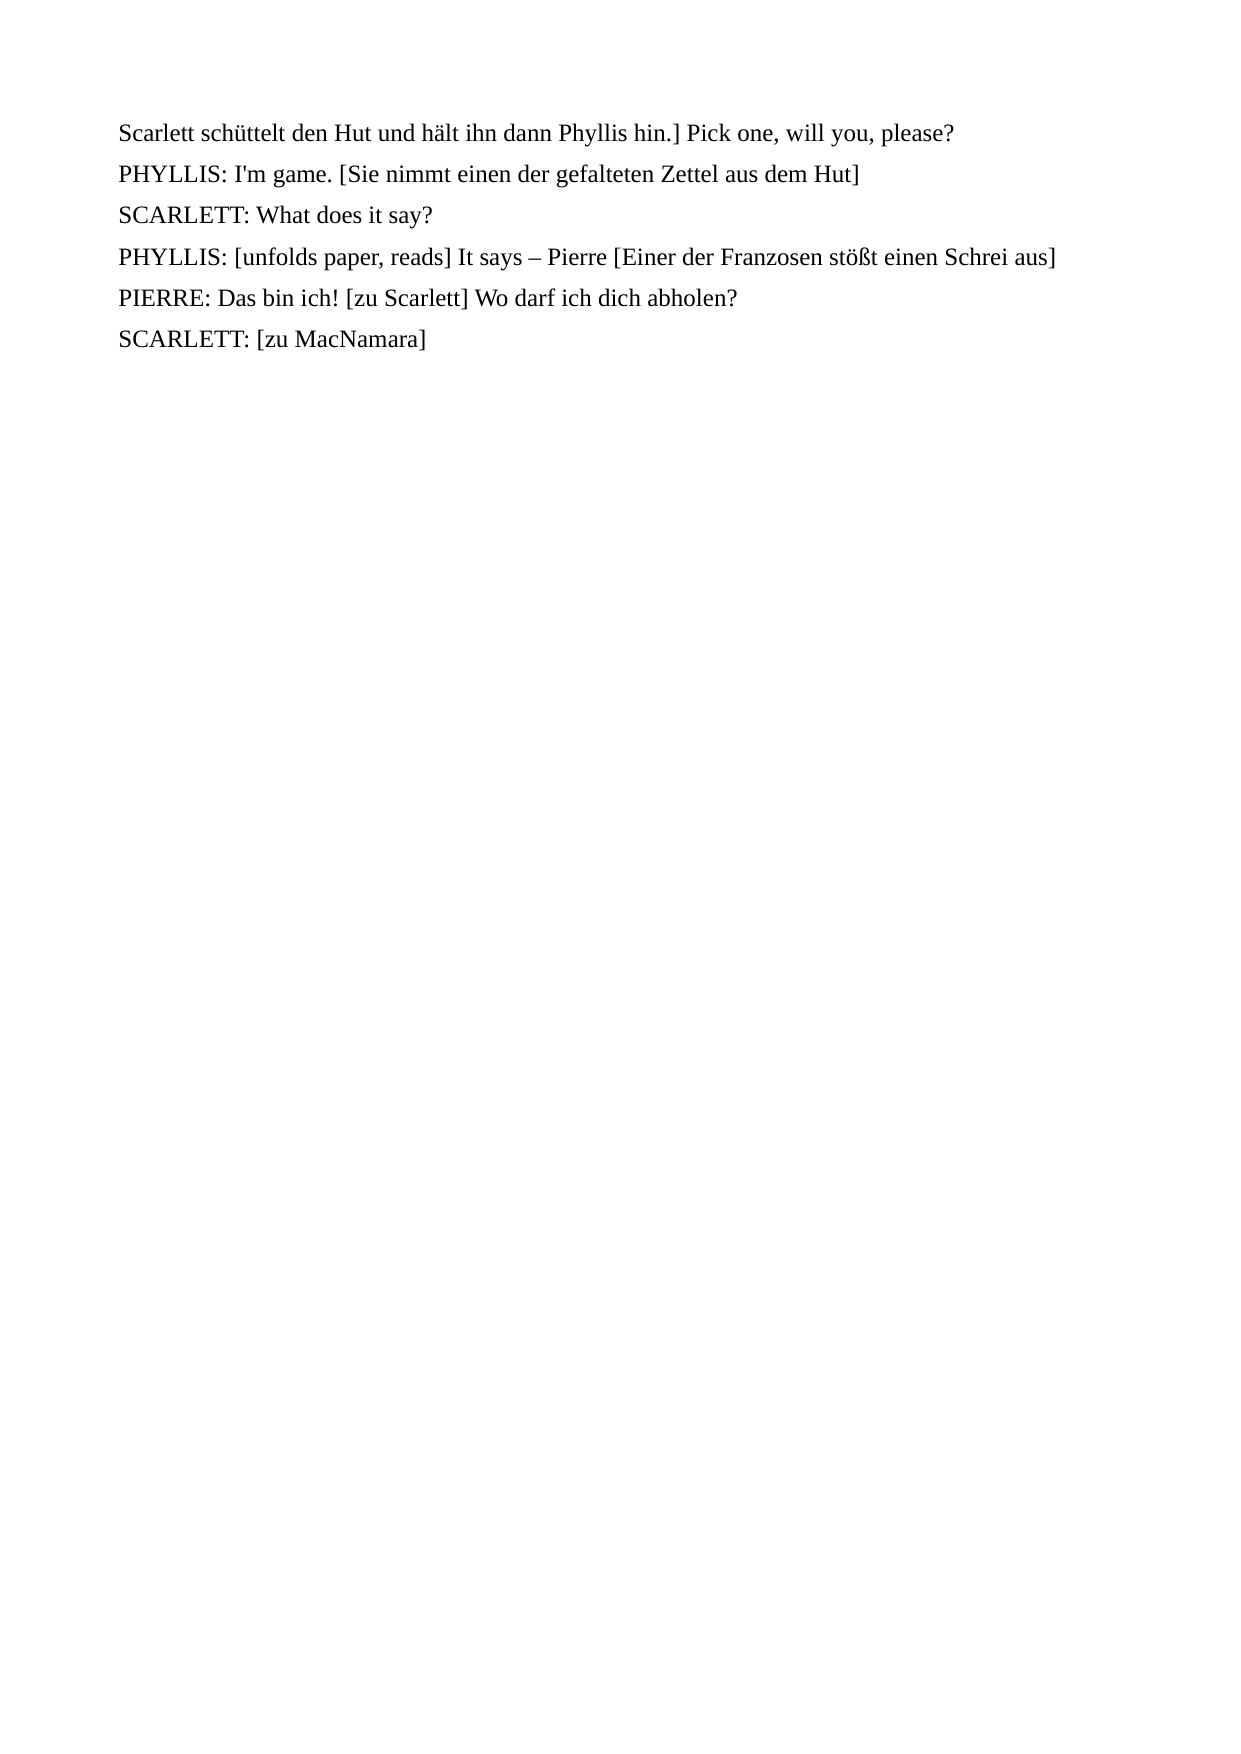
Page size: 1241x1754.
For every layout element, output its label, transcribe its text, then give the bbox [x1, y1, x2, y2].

text SCARLETT: [zu MacNamara] [118, 324, 1122, 382]
text PHYLLIS: [unfolds paper, reads] It says – Pierre [Einer der Franzosen stößt einen Schrei aus] [118, 242, 1122, 271]
text Scarlett schüttelt den Hut und hält ihn dann Phyllis hin.] Pick one, will you, please? [118, 118, 1122, 147]
text SCARLETT: What does it say? [118, 201, 1122, 229]
text PHYLLIS: I'm game. [Sie nimmt einen der gefalteten Zettel aus dem Hut] [118, 159, 1122, 188]
text PIERRE: Das bin ich! [zu Scarlett] Wo darf ich dich abholen? [118, 283, 1122, 312]
